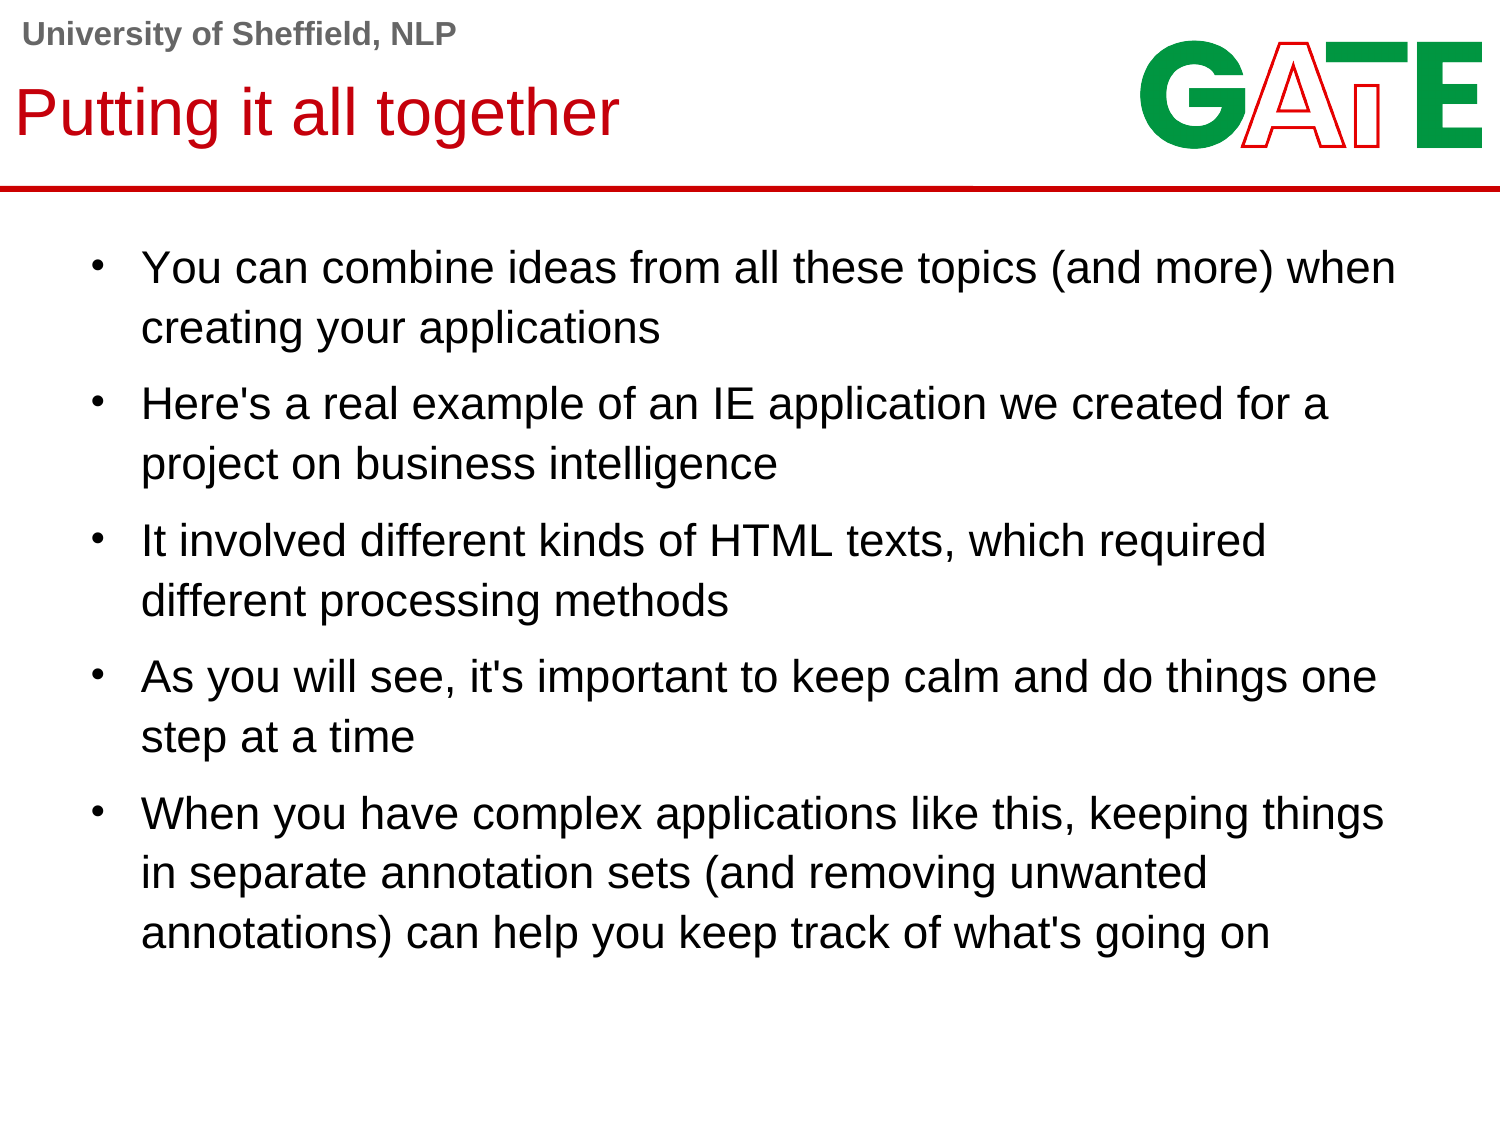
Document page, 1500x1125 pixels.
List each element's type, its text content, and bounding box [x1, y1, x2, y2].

title Putting it all together [0, 4, 1239, 214]
picture [1239, 23, 1489, 166]
list You can combine ideas from all these topics (and more) when creating your applications Here's a real example of an IE application we created for a project on business intelligence It involved different kinds of HTML texts, which required different processing methods As you will see, it's important to keep calm and do things one step at a time When you have complex applications like this, keeping things in separate annotation sets (and removing unwanted annotations) can help you keep track of what's going on [75, 224, 1415, 1106]
